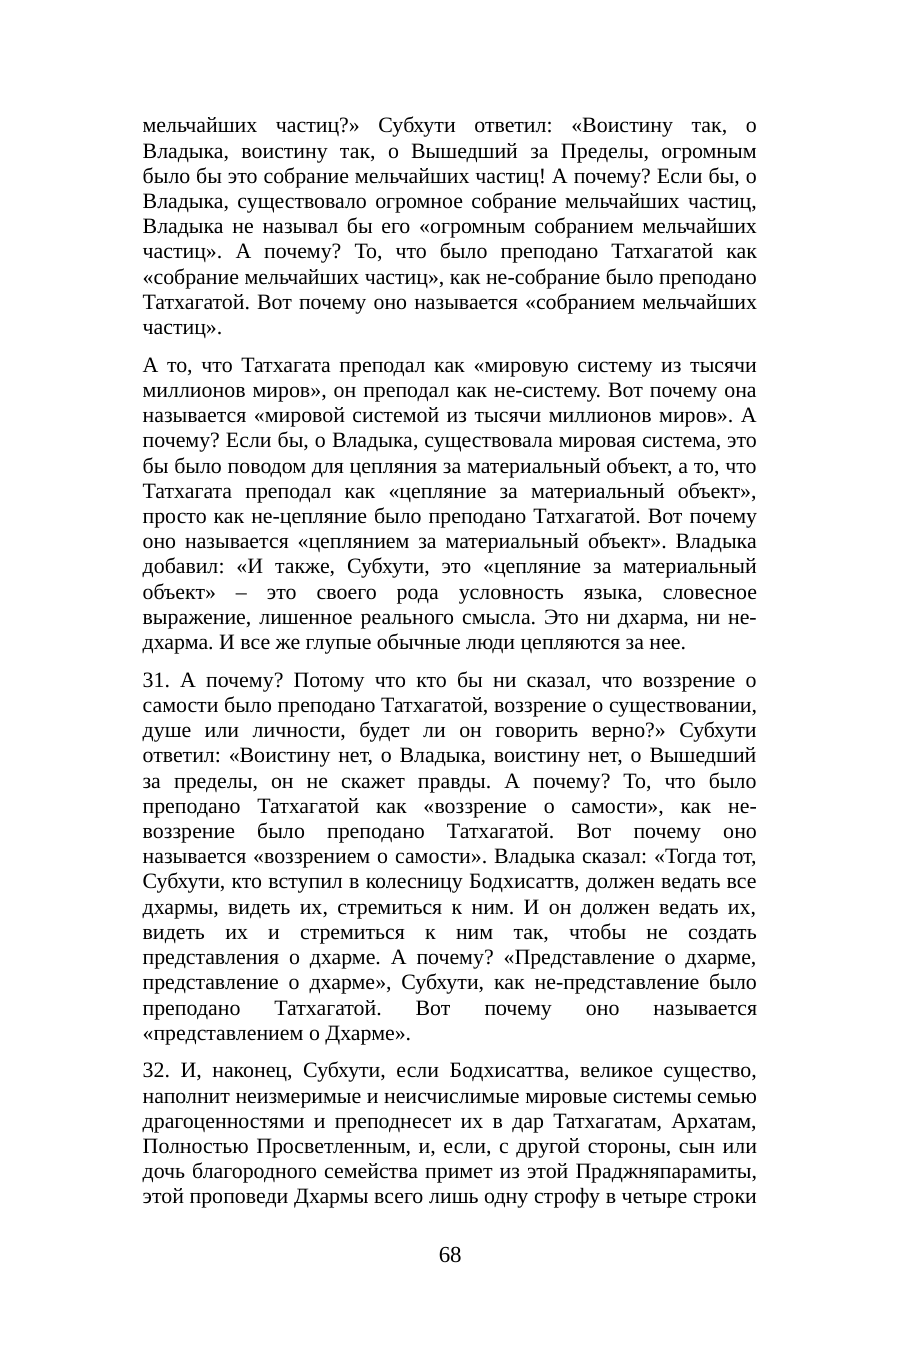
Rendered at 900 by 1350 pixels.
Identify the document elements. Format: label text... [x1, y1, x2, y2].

text 32. И, наконец, Субхути, если Бодхисаттва, великое существо, наполнит неизмеримые и неисчислимые мировые системы семью драгоценностями и преподнесет их в дар Татхагатам, Архатам, Полностью Просветленным, и, если, с другой стороны, сын или дочь благородного семейства примет из этой Праджняпарамиты, этой проповеди Дхармы всего лишь одну строфу в четыре строки [142, 1057, 757, 1209]
text мельчайших частиц?» Субхути ответил: «Воистину так, о Владыка, воистину так, о Вышедший за Пределы, огромным было бы это собрание мельчайших частиц! А почему? Если бы, о Владыка, существовало огромное собрание мельчайших частиц, Владыка не называл бы его «огромным собранием мельчайших частиц». А почему? То, что было преподано Татхагатой как «собрание мельчайших частиц», как не-собрание было преподано Татхагатой. Вот почему оно называется «собранием мельчайших частиц». [142, 112, 757, 339]
text 31. А почему? Потому что кто бы ни сказал, что воззрение о самости было преподано Татхагатой, воззрение о существовании, душе или личности, будет ли он говорить верно?» Субхути ответил: «Воистину нет, о Владыка, воистину нет, о Вышедший за пределы, он не скажет правды. А почему? То, что было преподано Татхагатой как «воззрение о самости», как не-воззрение было преподано Татхагатой. Вот почему оно называется «воззрением о самости». Владыка сказал: «Тогда тот, Субхути, кто вступил в колесницу Бодхисаттв, должен ведать все дхармы, видеть их, стремиться к ним. И он должен ведать их, видеть их и стремиться к ним так, чтобы не создать представления о дхарме. А почему? «Представление о дхарме, представление о дхарме», Субхути, как не-представление было преподано Татхагатой. Вот почему оно называется «представлением о Дхарме». [142, 667, 757, 1045]
text А то, что Татхагата преподал как «мировую систему из тысячи миллионов миров», он преподал как не-систему. Вот почему она называется «мировой системой из тысячи миллионов миров». А почему? Если бы, о Владыка, существовала мировая система, это бы было поводом для цепляния за материальный объект, а то, что Татхагата преподал как «цепляние за материальный объект», просто как не-цепляние было преподано Татхагатой. Вот почему оно называется «цеплянием за материальный объект». Владыка добавил: «И также, Субхути, это «цепляние за материальный объект» – это своего рода условность языка, словесное выражение, лишенное реального смысла. Это ни дхарма, ни не-дхарма. И все же глупые обычные люди цепляются за нее. [142, 352, 757, 654]
